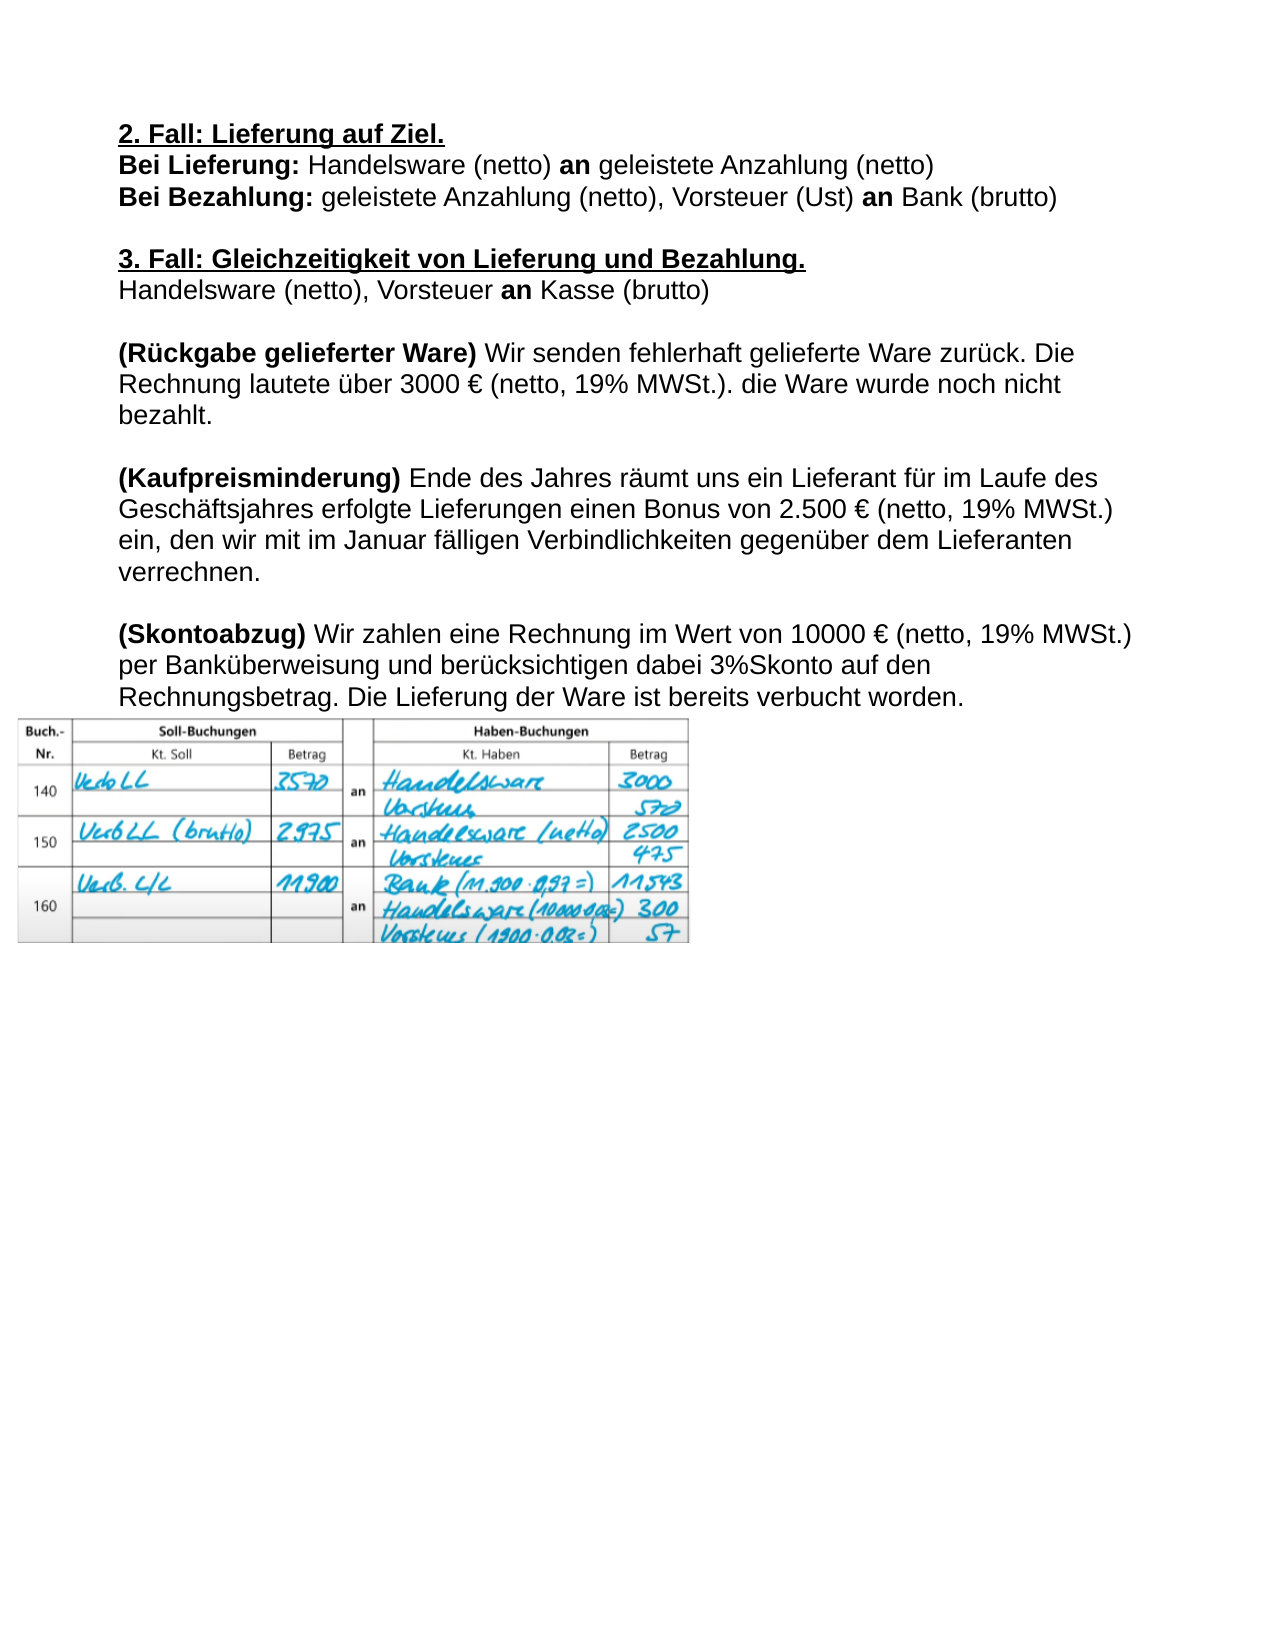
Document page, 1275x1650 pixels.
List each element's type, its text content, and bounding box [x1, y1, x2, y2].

text Bei Lieferung: Handelsware (netto) an geleistete Anzahlung (netto) [118, 149, 1157, 181]
text 3. Fall: Gleichzeitigkeit von Lieferung und Bezahlung. [118, 243, 1157, 274]
text (Skontoabzug) Wir zahlen eine Rechnung im Wert von 10000 € (netto, 19% MWSt.) per Banküberweisung und berücksichtigen dabei 3%Skonto auf den Rechnungsbetrag. Die Lieferung der Ware ist bereits verbucht worden. [118, 618, 1157, 712]
picture [17, 718, 691, 943]
text (Rückgabe gelieferter Ware) Wir senden fehlerhaft gelieferte Ware zurück. Die Rechnung lautete über 3000 € (netto, 19% MWSt.). die Ware wurde noch nicht bezahlt. [118, 337, 1157, 431]
text 2. Fall: Lieferung auf Ziel. [118, 118, 1157, 149]
text Handelsware (netto), Vorsteuer an Kasse (brutto) [118, 274, 1157, 306]
text (Kaufpreisminderung) Ende des Jahres räumt uns ein Lieferant für im Laufe des Geschäftsjahres erfolgte Lieferungen einen Bonus von 2.500 € (netto, 19% MWSt.) ein, den wir mit im Januar fälligen Verbindlichkeiten gegenüber dem Lieferanten verrechnen. [118, 462, 1157, 587]
text Bei Bezahlung: geleistete Anzahlung (netto), Vorsteuer (Ust) an Bank (brutto) [118, 181, 1157, 212]
